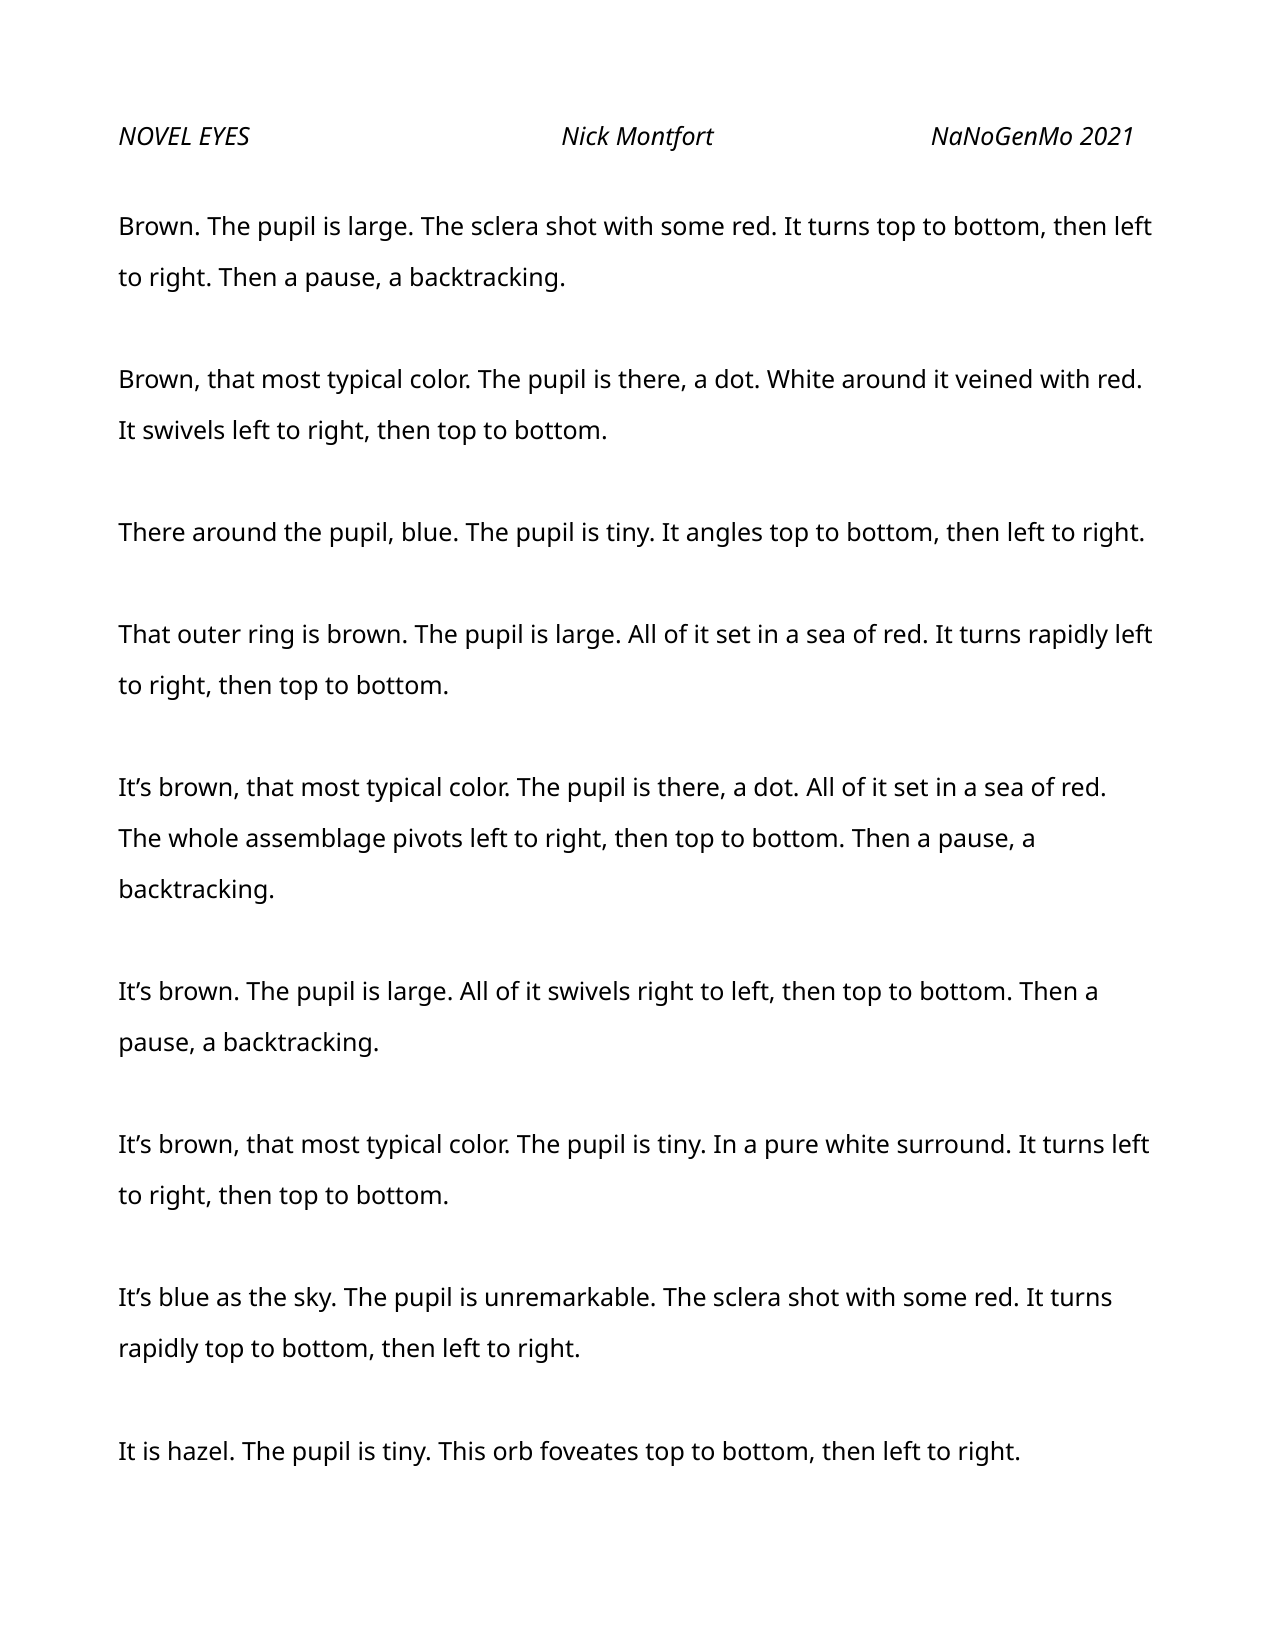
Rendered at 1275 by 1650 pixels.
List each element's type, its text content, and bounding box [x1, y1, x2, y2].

text There around the pupil, blue. The pupil is tiny. It angles top to bottom, then left to right. [118, 514, 1157, 548]
text It’s brown. The pupil is large. All of it swivels right to left, then top to bottom. Then a pause, a backtracking. [118, 974, 1157, 1059]
text Brown, that most typical color. The pupil is there, a dot. White around it veined with red. It swivels left to right, then top to bottom. [118, 361, 1157, 446]
text It’s brown, that most typical color. The pupil is there, a dot. All of it set in a sea of red. The whole assemblage pivots left to right, then top to bottom. Then a pause, a backtracking. [118, 769, 1157, 906]
text Brown. The pupil is large. The sclera shot with some red. It turns top to bottom, then left to right. Then a pause, a backtracking. [118, 208, 1157, 293]
text That outer ring is brown. The pupil is large. All of it set in a sea of red. It turns rapidly left to right, then top to bottom. [118, 616, 1157, 702]
text It’s blue as the sky. The pupil is unremarkable. The sclera shot with some red. It turns rapidly top to bottom, then left to right. [118, 1280, 1157, 1365]
text It is hazel. The pupil is tiny. This orb foveates top to bottom, then left to right. [118, 1433, 1157, 1467]
text It’s brown, that most typical color. The pupil is tiny. In a pure white surround. It turns left to right, then top to bottom. [118, 1127, 1157, 1212]
